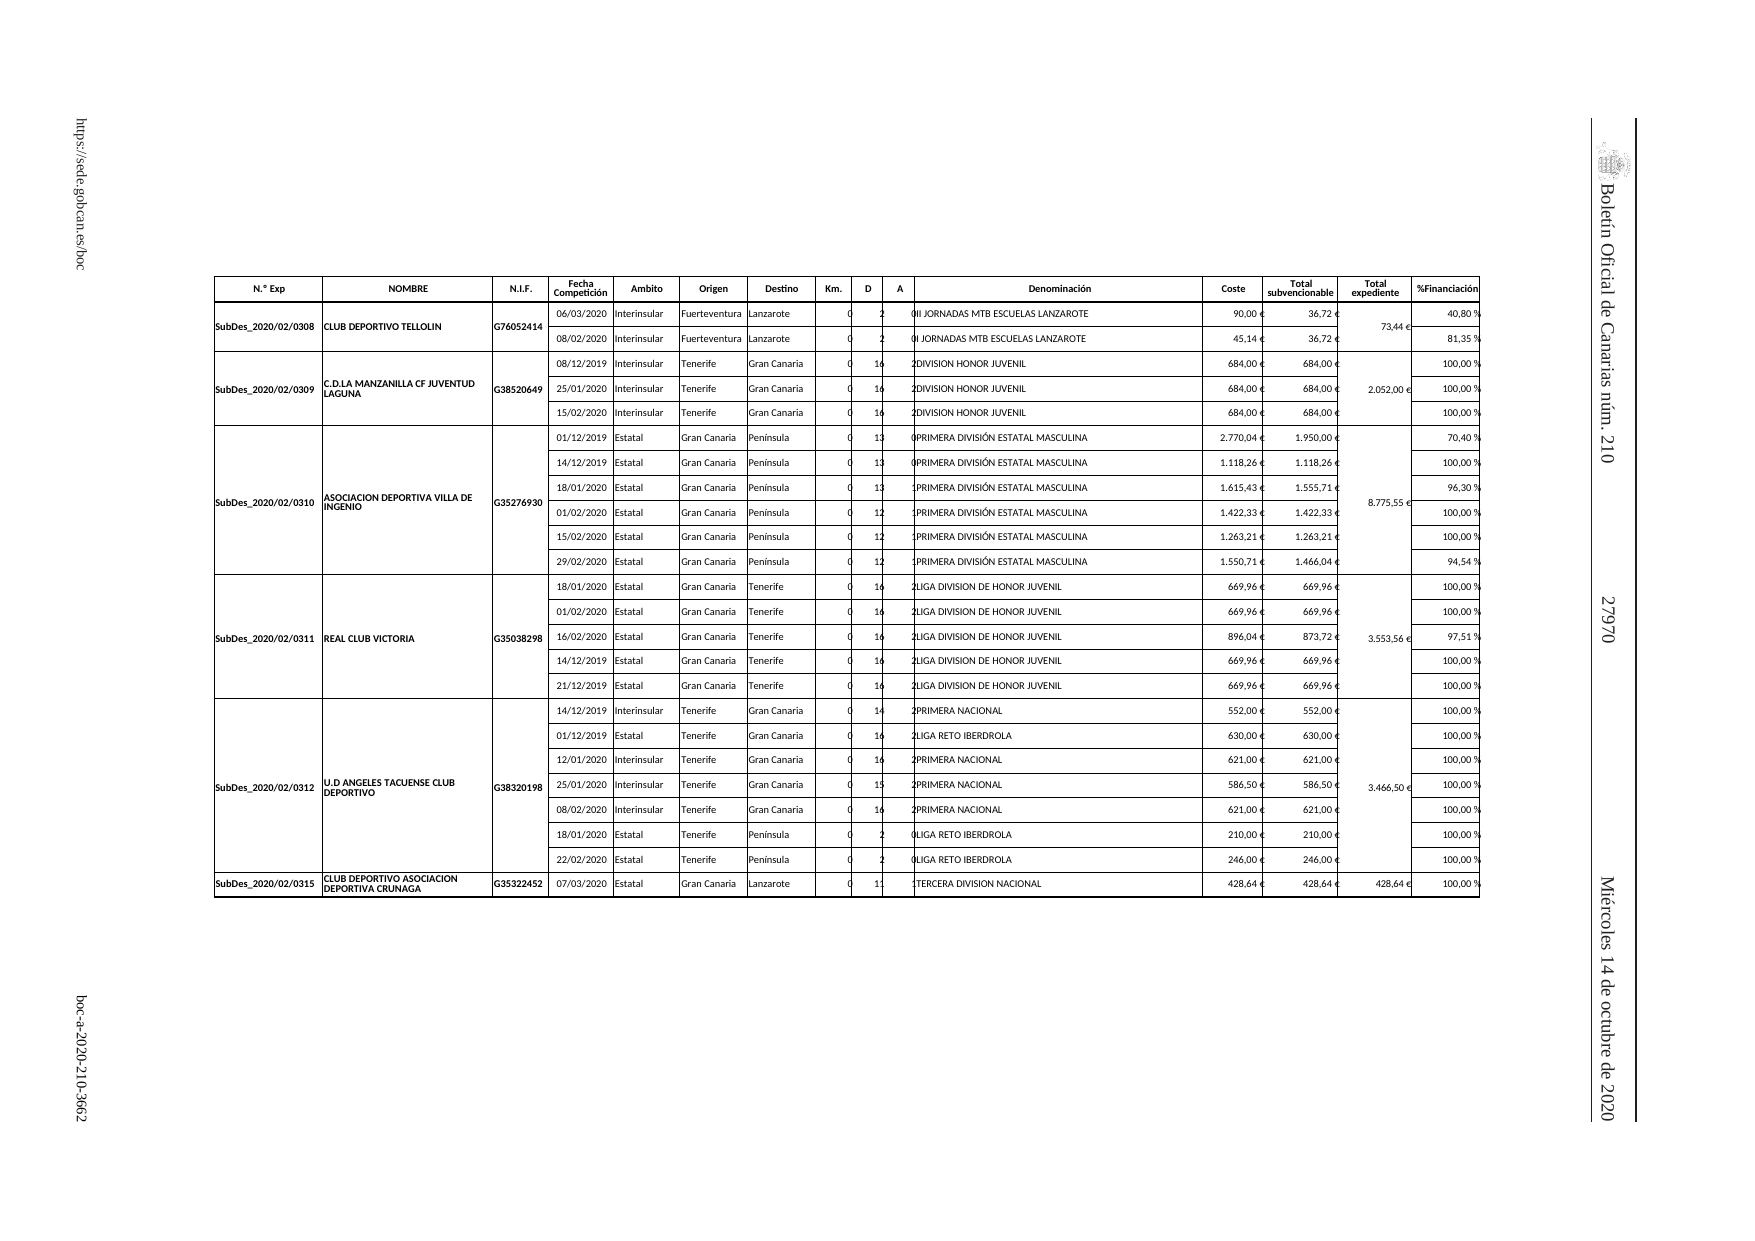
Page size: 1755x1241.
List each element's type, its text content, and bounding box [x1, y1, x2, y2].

table_cell SubDes_2020/02/0312 [215, 699, 322, 872]
table_cell 1 [883, 873, 914, 896]
table_cell PRIMERA NACIONAL [915, 774, 1202, 797]
table_cell 0 [883, 848, 914, 872]
table_cell 0 [816, 873, 851, 896]
table_cell Tenerife [680, 798, 747, 822]
table_cell PRIMERA DIVISIÓN ESTATAL MASCULINA [915, 476, 1202, 500]
table_cell 16 [852, 798, 882, 822]
table_cell 16/02/2020 [549, 625, 613, 648]
table_cell 630,00 € [1263, 724, 1337, 748]
table_cell 1.263,21 € [1203, 526, 1262, 549]
table_cell Lanzarote [748, 873, 815, 896]
table_cell 428,64 € [1263, 873, 1337, 896]
table_cell 669,96 € [1203, 600, 1262, 624]
table_cell 0 [816, 451, 851, 475]
table_cell Estatal [614, 823, 679, 847]
table_header D [852, 277, 882, 301]
table_cell 2 [883, 402, 914, 425]
table_cell Tenerife [680, 699, 747, 723]
table_cell 16 [852, 650, 882, 673]
table_cell 1 [883, 526, 914, 549]
table_cell LIGA RETO IBERDROLA [915, 823, 1202, 847]
table_cell 621,00 € [1263, 749, 1337, 772]
table_cell 669,96 € [1263, 650, 1337, 673]
table_cell 586,50 € [1263, 774, 1337, 797]
table_cell 2.770,04 € [1203, 426, 1262, 450]
table_cell Tenerife [748, 674, 815, 698]
table_cell 0 [816, 650, 851, 673]
table_cell 90,00 € [1203, 303, 1262, 326]
table_cell PRIMERA DIVISIÓN ESTATAL MASCULINA [915, 426, 1202, 450]
table_cell 0 [816, 426, 851, 450]
table_cell ASOCIACION DEPORTIVA VILLA DE INGENIO [323, 426, 492, 574]
table_cell 0 [816, 724, 851, 748]
table_cell Tenerife [680, 352, 747, 376]
table_cell Gran Canaria [680, 451, 747, 475]
table_cell Gran Canaria [680, 674, 747, 698]
table_cell 100,00 % [1412, 724, 1479, 748]
table_cell 14/12/2019 [549, 699, 613, 723]
table_cell Península [748, 426, 815, 450]
table_cell Tenerife [748, 575, 815, 599]
table_cell 1.615,43 € [1203, 476, 1262, 500]
table_cell 8.775,55 € [1338, 426, 1411, 574]
table_cell 100,00 % [1412, 526, 1479, 549]
table_cell 97,51 % [1412, 625, 1479, 648]
table_cell C.D.LA MANZANILLA CF JUVENTUD LAGUNA [323, 352, 492, 425]
table_cell SubDes_2020/02/0308 [215, 303, 322, 351]
table_cell 2 [852, 848, 882, 872]
table_cell 552,00 € [1263, 699, 1337, 723]
table_cell Gran Canaria [748, 377, 815, 401]
table_cell Península [748, 550, 815, 574]
table_cell 100,00 % [1412, 873, 1479, 896]
table_cell DIVISION HONOR JUVENIL [915, 352, 1202, 376]
table_header N.º Exp [215, 277, 322, 301]
table_cell 0 [816, 798, 851, 822]
table_cell Gran Canaria [680, 476, 747, 500]
table_cell 2 [883, 377, 914, 401]
table_cell 684,00 € [1203, 377, 1262, 401]
table_header N.I.F. [493, 277, 548, 301]
table_cell Lanzarote [748, 327, 815, 351]
table_cell SubDes_2020/02/0311 [215, 575, 322, 698]
table_cell 0 [816, 774, 851, 797]
table_cell 2 [883, 724, 914, 748]
table_cell 2 [883, 749, 914, 772]
table_cell REAL CLUB VICTORIA [323, 575, 492, 698]
table_cell Península [748, 526, 815, 549]
table_cell 100,00 % [1412, 749, 1479, 772]
table_cell Estatal [614, 451, 679, 475]
table_cell Tenerife [680, 377, 747, 401]
table_cell 0 [816, 848, 851, 872]
table_cell LIGA DIVISION DE HONOR JUVENIL [915, 575, 1202, 599]
table_cell 100,00 % [1412, 774, 1479, 797]
table_cell 100,00 % [1412, 823, 1479, 847]
table_cell Gran Canaria [680, 650, 747, 673]
table_cell 0 [816, 303, 851, 326]
table_cell 01/02/2020 [549, 600, 613, 624]
table_cell 246,00 € [1263, 848, 1337, 872]
table_cell 2 [883, 600, 914, 624]
table_cell 586,50 € [1203, 774, 1262, 797]
table_cell 13 [852, 476, 882, 500]
table_cell 210,00 € [1203, 823, 1262, 847]
table_cell 0 [816, 526, 851, 549]
table_cell 16 [852, 724, 882, 748]
table_cell Tenerife [680, 774, 747, 797]
table_cell 14/12/2019 [549, 650, 613, 673]
table_cell 16 [852, 674, 882, 698]
table_cell Península [748, 848, 815, 872]
table_cell 428,64 € [1338, 873, 1411, 896]
table_cell 552,00 € [1203, 699, 1262, 723]
table_header Origen [680, 277, 747, 301]
table_cell 01/02/2020 [549, 501, 613, 524]
table_cell Gran Canaria [680, 550, 747, 574]
table_header Km. [816, 277, 851, 301]
table_cell DIVISION HONOR JUVENIL [915, 377, 1202, 401]
table_cell Gran Canaria [680, 625, 747, 648]
table_cell 621,00 € [1263, 798, 1337, 822]
table_cell PRIMERA DIVISIÓN ESTATAL MASCULINA [915, 550, 1202, 574]
table_cell 08/02/2020 [549, 798, 613, 822]
table_cell SubDes_2020/02/0315 [215, 873, 322, 896]
table_cell 0 [816, 823, 851, 847]
table_cell Fuerteventura [680, 303, 747, 326]
table_cell 12 [852, 526, 882, 549]
table_cell 0 [816, 377, 851, 401]
table_cell 1 [883, 476, 914, 500]
table_cell Península [748, 451, 815, 475]
table_cell Tenerife [680, 402, 747, 425]
table_cell Interinsular [614, 377, 679, 401]
table_cell 08/12/2019 [549, 352, 613, 376]
table_cell 0 [816, 327, 851, 351]
table_cell 1.118,26 € [1263, 451, 1337, 475]
table_cell Lanzarote [748, 303, 815, 326]
table_cell 16 [852, 377, 882, 401]
table_cell 2 [883, 774, 914, 797]
table_cell 621,00 € [1203, 798, 1262, 822]
table_cell 25/01/2020 [549, 377, 613, 401]
table_cell 16 [852, 575, 882, 599]
text boc-a-2020-210-3662 [74, 995, 91, 1124]
table_cell 1.422,33 € [1203, 501, 1262, 524]
table_cell Tenerife [748, 600, 815, 624]
table_cell 14/12/2019 [549, 451, 613, 475]
table_cell I JORNADAS MTB ESCUELAS LANZAROTE [915, 327, 1202, 351]
table_header A [883, 277, 914, 301]
table_cell G76052414 [493, 303, 548, 351]
table_cell 428,64 € [1203, 873, 1262, 896]
table_cell 0 [816, 575, 851, 599]
table_cell Estatal [614, 526, 679, 549]
table_header Fecha Competición [549, 277, 613, 301]
table_cell 0 [816, 501, 851, 524]
table_cell 100,00 % [1412, 402, 1479, 425]
table_cell 100,00 % [1412, 699, 1479, 723]
text Boletín Oficial de Canarias núm. 210 [1598, 183, 1618, 464]
table_cell 21/12/2019 [549, 674, 613, 698]
table_cell 210,00 € [1263, 823, 1337, 847]
table_cell 0 [883, 451, 914, 475]
table_cell Península [748, 501, 815, 524]
table_cell 2 [883, 352, 914, 376]
table_cell 81,35 % [1412, 327, 1479, 351]
table_cell U.D ANGELES TACUENSE CLUB DEPORTIVO [323, 699, 492, 872]
table_header Destino [748, 277, 815, 301]
table_cell 13 [852, 426, 882, 450]
table_cell 12/01/2020 [549, 749, 613, 772]
table_cell Gran Canaria [680, 600, 747, 624]
table_cell Interinsular [614, 749, 679, 772]
table_cell G35322452 [493, 873, 548, 896]
table_cell Interinsular [614, 327, 679, 351]
table_cell Estatal [614, 724, 679, 748]
table_cell 1 [883, 501, 914, 524]
table_cell Interinsular [614, 798, 679, 822]
table_cell 15/02/2020 [549, 526, 613, 549]
table_cell Interinsular [614, 774, 679, 797]
table_cell 16 [852, 749, 882, 772]
table_cell 2.052,00 € [1338, 352, 1411, 425]
table_cell 0 [883, 823, 914, 847]
table_cell 2 [883, 575, 914, 599]
table_cell 15/02/2020 [549, 402, 613, 425]
table_cell 100,00 % [1412, 650, 1479, 673]
table_cell 0 [816, 600, 851, 624]
table_cell 0 [883, 303, 914, 326]
table_cell PRIMERA NACIONAL [915, 749, 1202, 772]
table_cell 669,96 € [1203, 575, 1262, 599]
table_cell G38320198 [493, 699, 548, 872]
table_cell 1.550,71 € [1203, 550, 1262, 574]
table_cell 0 [883, 327, 914, 351]
table_cell LIGA DIVISION DE HONOR JUVENIL [915, 600, 1202, 624]
table_cell 2 [883, 674, 914, 698]
table_cell LIGA DIVISION DE HONOR JUVENIL [915, 674, 1202, 698]
table_cell 0 [816, 550, 851, 574]
table_cell 73,44 € [1338, 303, 1411, 351]
table_cell 100,00 % [1412, 848, 1479, 872]
table_cell PRIMERA NACIONAL [915, 699, 1202, 723]
table_cell 0 [816, 352, 851, 376]
table_cell 100,00 % [1412, 501, 1479, 524]
table_cell 684,00 € [1203, 352, 1262, 376]
table_cell 1.555,71 € [1263, 476, 1337, 500]
table_cell LIGA RETO IBERDROLA [915, 848, 1202, 872]
table_cell 16 [852, 402, 882, 425]
table_cell CLUB DEPORTIVO ASOCIACION DEPORTIVA CRUNAGA [323, 873, 492, 896]
table_cell 07/03/2020 [549, 873, 613, 896]
table_cell Gran Canaria [680, 873, 747, 896]
table_cell 45,14 € [1203, 327, 1262, 351]
table_cell 36,72 € [1263, 303, 1337, 326]
table_cell 2 [883, 650, 914, 673]
table_cell 18/01/2020 [549, 476, 613, 500]
table_cell 13 [852, 451, 882, 475]
table_cell 0 [816, 625, 851, 648]
table_cell 15 [852, 774, 882, 797]
table_cell 1 [883, 550, 914, 574]
table_cell 684,00 € [1263, 402, 1337, 425]
table_cell 08/02/2020 [549, 327, 613, 351]
table_cell 684,00 € [1203, 402, 1262, 425]
table_cell Estatal [614, 873, 679, 896]
table_cell G35276930 [493, 426, 548, 574]
table_cell 18/01/2020 [549, 575, 613, 599]
table_cell Interinsular [614, 303, 679, 326]
table_cell Tenerife [748, 625, 815, 648]
table_header Total subvencionable [1263, 277, 1337, 301]
table_cell 1.263,21 € [1263, 526, 1337, 549]
table_cell Estatal [614, 550, 679, 574]
table_cell 18/01/2020 [549, 823, 613, 847]
table_cell Tenerife [680, 724, 747, 748]
table_cell G38520649 [493, 352, 548, 425]
table_cell 3.466,50 € [1338, 699, 1411, 872]
table_cell 2 [852, 823, 882, 847]
table_cell 14 [852, 699, 882, 723]
table_cell 2 [883, 699, 914, 723]
table_cell Tenerife [748, 650, 815, 673]
table_cell 12 [852, 550, 882, 574]
table_cell PRIMERA DIVISIÓN ESTATAL MASCULINA [915, 451, 1202, 475]
table_cell 16 [852, 352, 882, 376]
table_cell TERCERA DIVISION NACIONAL [915, 873, 1202, 896]
table_cell 25/01/2020 [549, 774, 613, 797]
table_header %Financiación [1412, 277, 1479, 301]
table_cell 94,54 % [1412, 550, 1479, 574]
table_cell Gran Canaria [748, 352, 815, 376]
table_cell PRIMERA DIVISIÓN ESTATAL MASCULINA [915, 526, 1202, 549]
table_cell 96,30 % [1412, 476, 1479, 500]
table_cell 0 [816, 402, 851, 425]
table_cell Estatal [614, 600, 679, 624]
table_cell 01/12/2019 [549, 724, 613, 748]
table_cell 2 [852, 303, 882, 326]
table_cell 669,96 € [1203, 650, 1262, 673]
table_cell 70,40 % [1412, 426, 1479, 450]
table_cell 669,96 € [1263, 575, 1337, 599]
table_cell Estatal [614, 476, 679, 500]
table_cell 12 [852, 501, 882, 524]
table_cell 684,00 € [1263, 377, 1337, 401]
table_cell 100,00 % [1412, 798, 1479, 822]
table_cell 100,00 % [1412, 451, 1479, 475]
table_cell 896,04 € [1203, 625, 1262, 648]
table_cell Gran Canaria [680, 501, 747, 524]
table_cell 669,96 € [1203, 674, 1262, 698]
table_cell Península [748, 476, 815, 500]
table_cell 2 [883, 798, 914, 822]
table_cell 40,80 % [1412, 303, 1479, 326]
table_cell Interinsular [614, 352, 679, 376]
table_cell Gran Canaria [748, 774, 815, 797]
table_cell 0 [816, 699, 851, 723]
table_cell Estatal [614, 674, 679, 698]
table_cell 1.950,00 € [1263, 426, 1337, 450]
table_cell 100,00 % [1412, 600, 1479, 624]
table_cell LIGA DIVISION DE HONOR JUVENIL [915, 625, 1202, 648]
table_cell 684,00 € [1263, 352, 1337, 376]
table_cell 36,72 € [1263, 327, 1337, 351]
table_cell Gran Canaria [748, 749, 815, 772]
table_cell 0 [816, 476, 851, 500]
table_cell Estatal [614, 848, 679, 872]
table_cell 1.118,26 € [1203, 451, 1262, 475]
table_cell CLUB DEPORTIVO TELLOLIN [323, 303, 492, 351]
table_cell PRIMERA DIVISIÓN ESTATAL MASCULINA [915, 501, 1202, 524]
table_cell Fuerteventura [680, 327, 747, 351]
table_cell 100,00 % [1412, 575, 1479, 599]
table_cell Gran Canaria [748, 699, 815, 723]
table_cell 22/02/2020 [549, 848, 613, 872]
table_cell SubDes_2020/02/0309 [215, 352, 322, 425]
table_cell 1.422,33 € [1263, 501, 1337, 524]
table_cell 0 [816, 749, 851, 772]
table_cell Tenerife [680, 749, 747, 772]
table_cell 630,00 € [1203, 724, 1262, 748]
table_cell 669,96 € [1263, 674, 1337, 698]
table_cell 0 [816, 674, 851, 698]
table_cell Gran Canaria [680, 426, 747, 450]
table_cell Tenerife [680, 823, 747, 847]
table_cell SubDes_2020/02/0310 [215, 426, 322, 574]
table_header Ambito [614, 277, 679, 301]
table_cell 246,00 € [1203, 848, 1262, 872]
table_cell DIVISION HONOR JUVENIL [915, 402, 1202, 425]
table_cell Gran Canaria [748, 798, 815, 822]
table_header NOMBRE [323, 277, 492, 301]
table_cell PRIMERA NACIONAL [915, 798, 1202, 822]
table_header Coste [1203, 277, 1262, 301]
table_cell Estatal [614, 650, 679, 673]
table_header Total expediente [1338, 277, 1411, 301]
text Miércoles 14 de octubre de 2020 [1598, 876, 1618, 1124]
table_cell Estatal [614, 501, 679, 524]
table_cell Península [748, 823, 815, 847]
table_cell 100,00 % [1412, 674, 1479, 698]
table_cell 100,00 % [1412, 352, 1479, 376]
table_cell Estatal [614, 625, 679, 648]
table_cell 1.466,04 € [1263, 550, 1337, 574]
table_cell 873,72 € [1263, 625, 1337, 648]
table_cell Interinsular [614, 402, 679, 425]
table_cell Interinsular [614, 699, 679, 723]
table_cell Gran Canaria [748, 724, 815, 748]
table_cell LIGA RETO IBERDROLA [915, 724, 1202, 748]
table_cell II JORNADAS MTB ESCUELAS LANZAROTE [915, 303, 1202, 326]
text 27970 [1598, 597, 1618, 646]
table_cell 06/03/2020 [549, 303, 613, 326]
table_cell 29/02/2020 [549, 550, 613, 574]
table_cell 621,00 € [1203, 749, 1262, 772]
table_cell Gran Canaria [680, 526, 747, 549]
table_cell 16 [852, 600, 882, 624]
table_cell Estatal [614, 426, 679, 450]
table_cell 2 [883, 625, 914, 648]
table_cell 11 [852, 873, 882, 896]
table_cell 2 [852, 327, 882, 351]
table_header Denominación [915, 277, 1202, 301]
table_cell Gran Canaria [748, 402, 815, 425]
table_cell Estatal [614, 575, 679, 599]
table_cell 16 [852, 625, 882, 648]
table_cell LIGA DIVISION DE HONOR JUVENIL [915, 650, 1202, 673]
table_cell 01/12/2019 [549, 426, 613, 450]
table_cell Tenerife [680, 848, 747, 872]
table_cell 100,00 % [1412, 377, 1479, 401]
table_cell 3.553,56 € [1338, 575, 1411, 698]
table_cell G35038298 [493, 575, 548, 698]
table_cell 0 [883, 426, 914, 450]
table_cell 669,96 € [1263, 600, 1337, 624]
text https://sede.gobcan.es/boc [73, 118, 90, 273]
table_cell Gran Canaria [680, 575, 747, 599]
